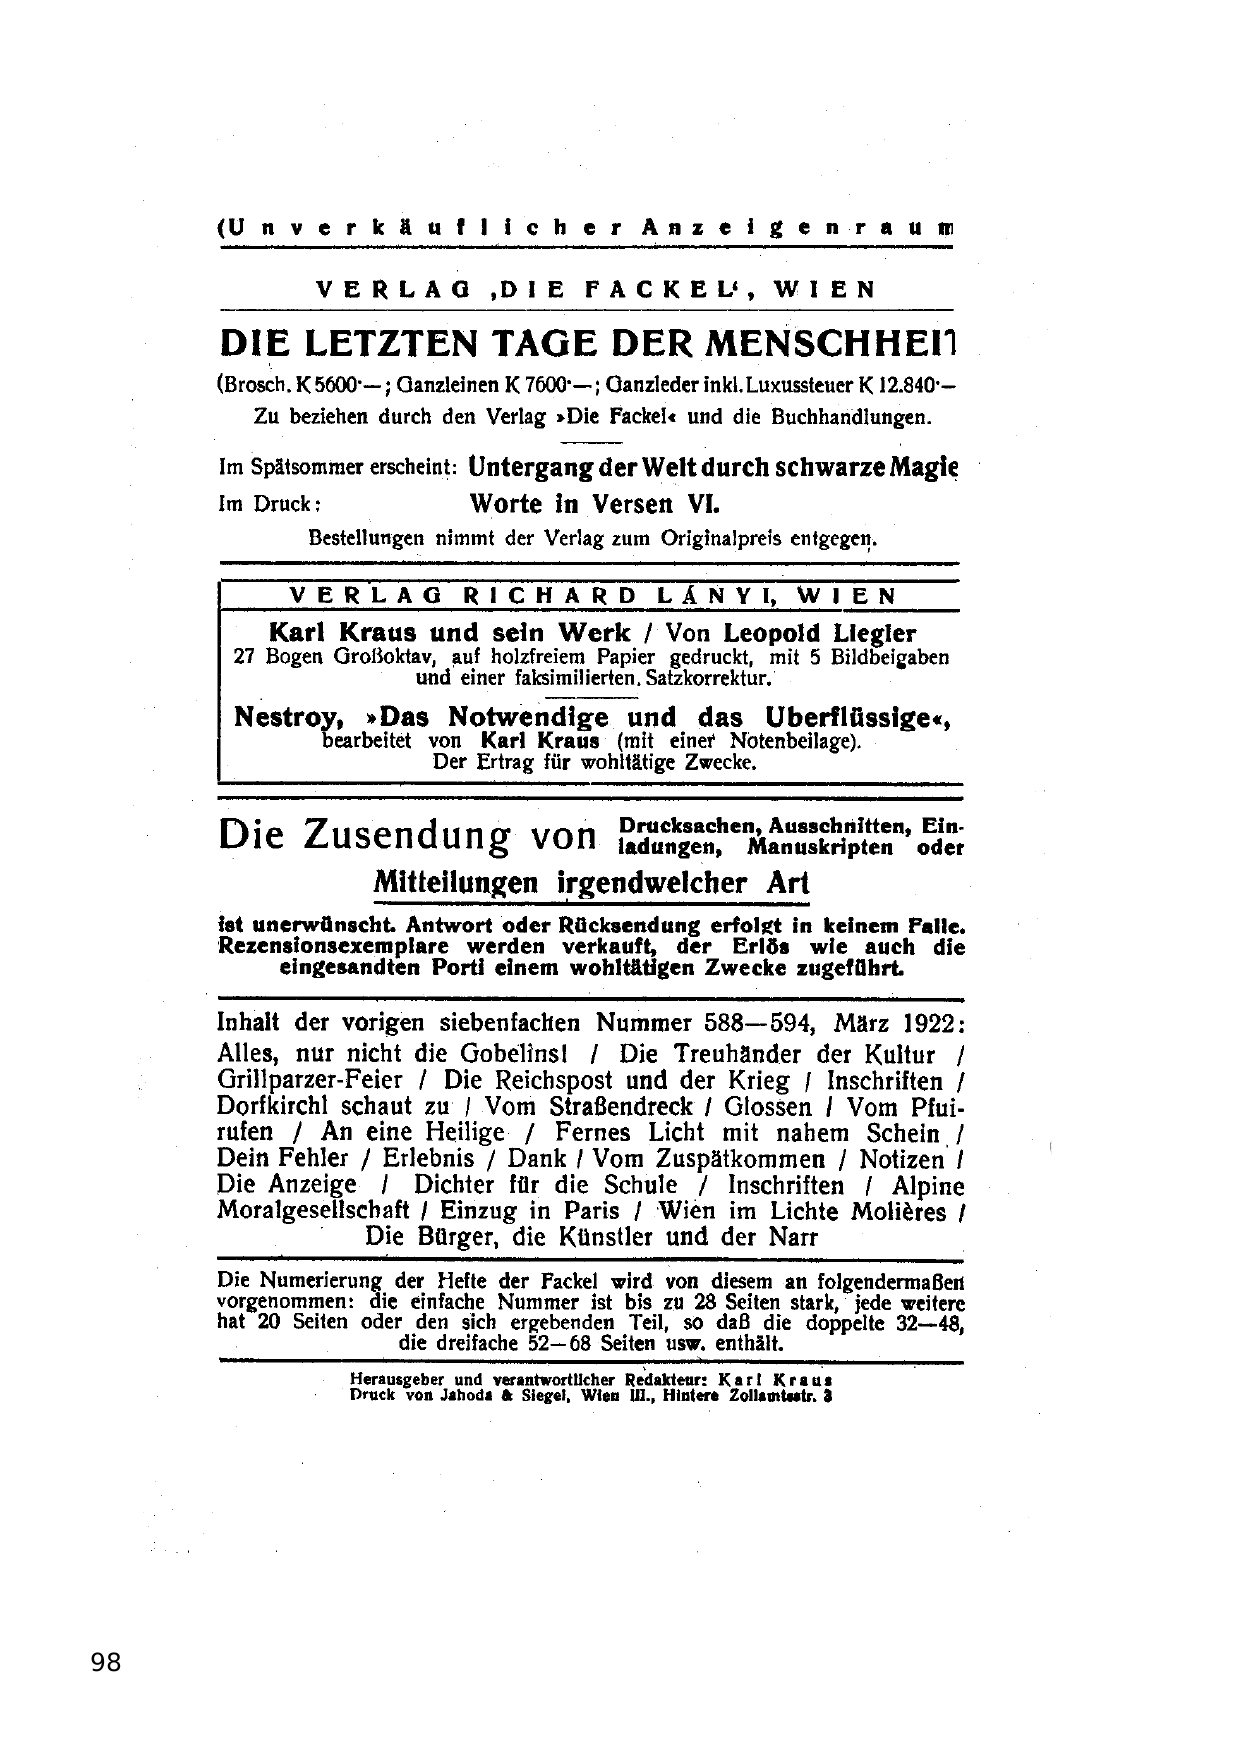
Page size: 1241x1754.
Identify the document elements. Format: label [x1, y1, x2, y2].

picture [129, 104, 1052, 1553]
